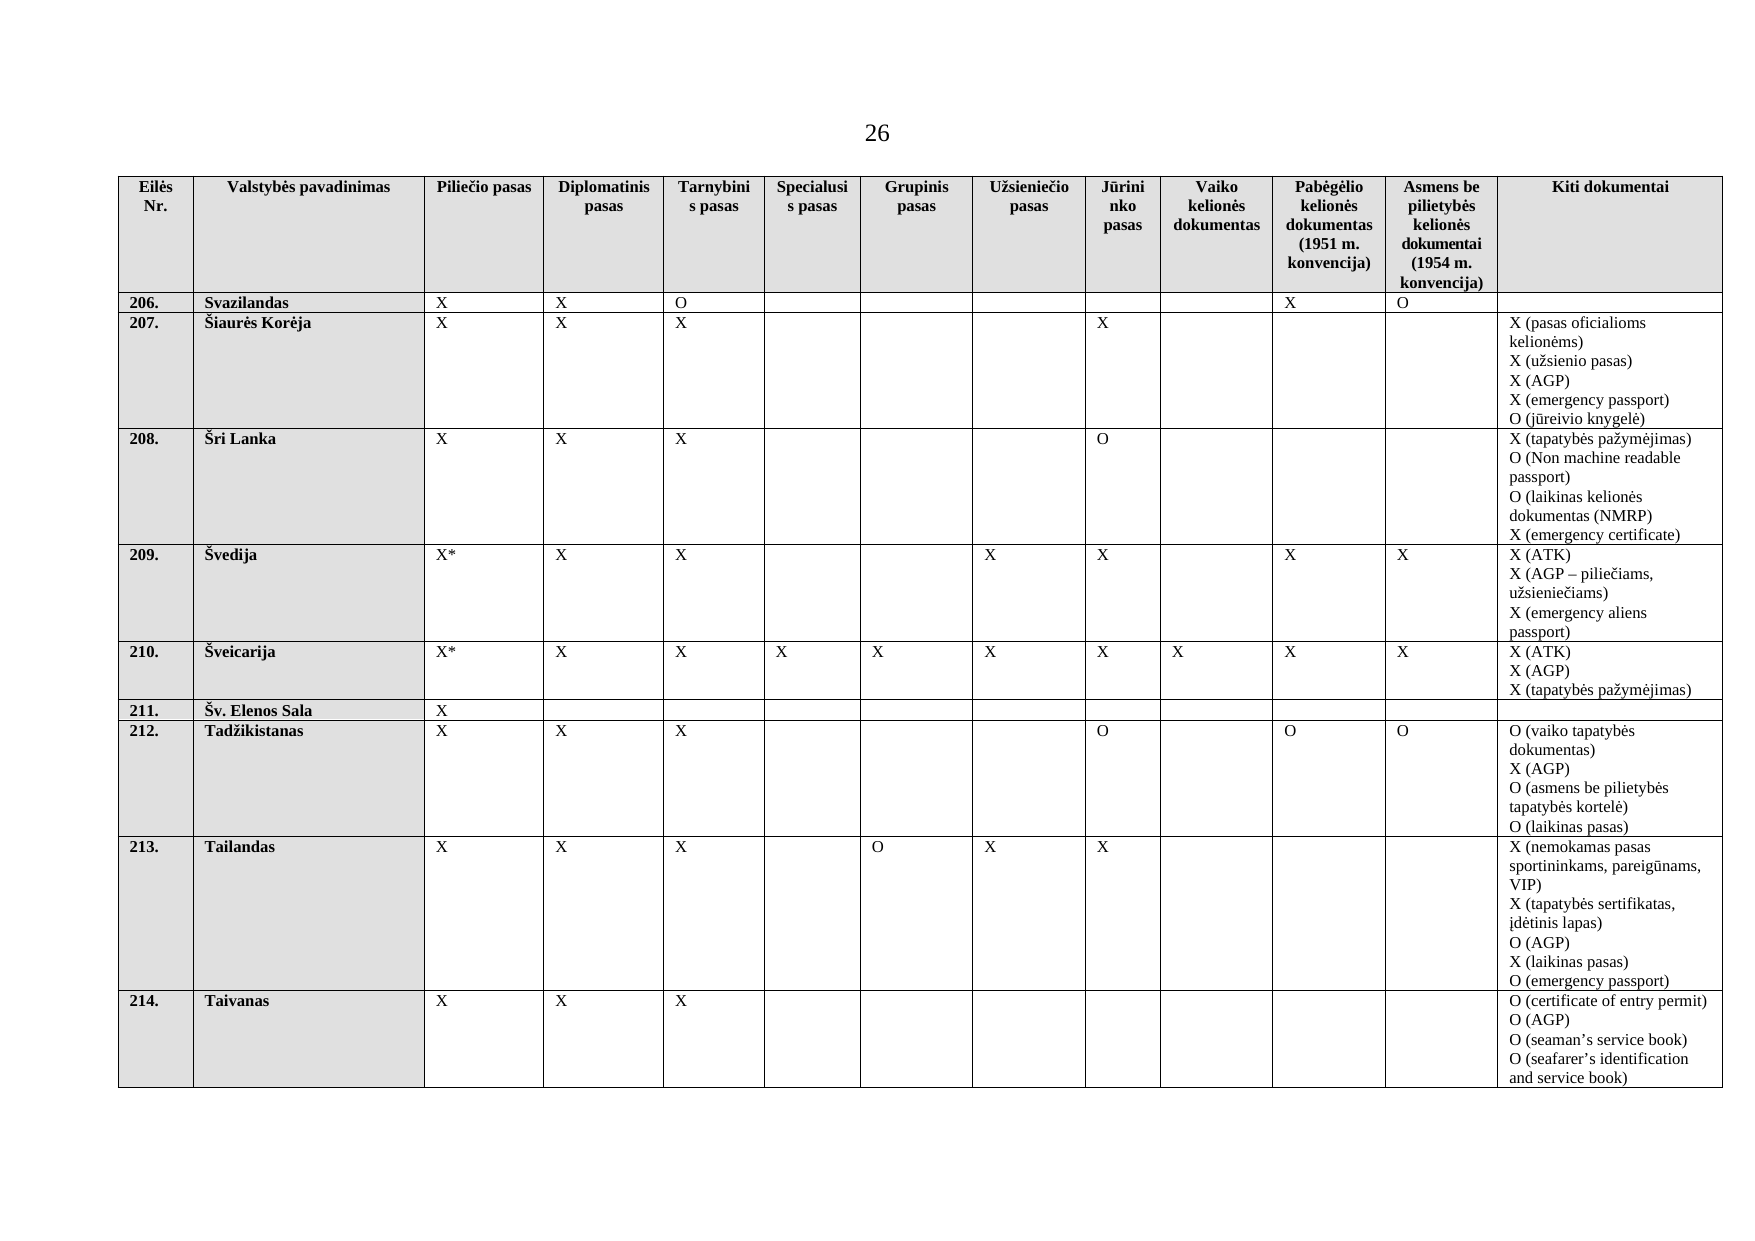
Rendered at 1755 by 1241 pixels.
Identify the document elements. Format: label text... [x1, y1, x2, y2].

table_cell [1273, 991, 1385, 1087]
table_cell X [425, 293, 543, 312]
table_header Specialusis pasas [765, 177, 860, 292]
table_cell O (vaiko tapatybės dokumentas) X (AGP) O (asmens be pilietybės tapatybės kortelė) O (laikinas pasas) [1498, 721, 1722, 836]
table_header Pabėgėlio kelionės dokumentas (1951 m. konvencija) [1273, 177, 1385, 292]
table_cell X [664, 721, 764, 836]
table_header Tarnybinis pasas [664, 177, 764, 292]
table_cell Tadžikistanas [194, 721, 424, 836]
table_cell [973, 991, 1085, 1087]
table_cell X (pasas oficialioms kelionėms) X (užsienio pasas) X (AGP) X (emergency passport) O (jūreivio knygelė) [1498, 313, 1722, 428]
table_header Asmens be pilietybės kelionės dokumentai (1954 m. konvencija) [1386, 177, 1497, 292]
table_cell X [544, 721, 663, 836]
table_cell [765, 837, 860, 990]
table_cell [861, 313, 972, 428]
table_cell X [1086, 545, 1160, 641]
table_cell 210. [119, 642, 193, 699]
table_cell O [1273, 721, 1385, 836]
table_cell [1161, 837, 1272, 990]
table_header Grupinis pasas [861, 177, 972, 292]
table_header Jūrininko pasas [1086, 177, 1160, 292]
table_cell X (tapatybės pažymėjimas) O (Non machine readable passport) O (laikinas kelionės dokumentas (NMRP) X (emergency certificate) [1498, 429, 1722, 544]
table_cell O [1086, 721, 1160, 836]
table_cell X [1386, 642, 1497, 699]
table_cell [664, 700, 764, 719]
table_cell Svazilandas [194, 293, 424, 312]
table_cell X* [425, 545, 543, 641]
table_cell 212. [119, 721, 193, 836]
table_cell X [544, 642, 663, 699]
table_cell [1161, 313, 1272, 428]
table_cell [1086, 700, 1160, 719]
table_cell [765, 721, 860, 836]
table_cell 209. [119, 545, 193, 641]
table_cell [973, 293, 1085, 312]
table_cell [973, 721, 1085, 836]
table_cell O [1386, 293, 1497, 312]
table_cell X [973, 642, 1085, 699]
table_header Diplomatinis pasas [544, 177, 663, 292]
table_cell X [973, 545, 1085, 641]
table_cell [973, 700, 1085, 719]
table_header Valstybės pavadinimas [194, 177, 424, 292]
table_cell X (ATK) X (AGP) X (tapatybės pažymėjimas) [1498, 642, 1722, 699]
table_cell 206. [119, 293, 193, 312]
table_cell [1498, 293, 1722, 312]
table_cell [765, 700, 860, 719]
table_cell X [1086, 837, 1160, 990]
table_cell [1161, 700, 1272, 719]
table_cell X [425, 700, 543, 719]
table_cell 207. [119, 313, 193, 428]
table_cell X* [425, 642, 543, 699]
table_cell [1273, 837, 1385, 990]
table_header Piliečio pasas [425, 177, 543, 292]
table_cell [765, 545, 860, 641]
table_cell [1386, 429, 1497, 544]
table_cell O [664, 293, 764, 312]
table_cell X [664, 837, 764, 990]
table_cell X [544, 429, 663, 544]
table_cell X [664, 313, 764, 428]
table_cell [861, 545, 972, 641]
table_cell X [544, 313, 663, 428]
table_cell [1086, 293, 1160, 312]
table_cell X [664, 991, 764, 1087]
table_cell X [664, 642, 764, 699]
table_cell Šv. Elenos Sala [194, 700, 424, 719]
table_cell X [973, 837, 1085, 990]
table_cell X [544, 293, 663, 312]
table_cell 214. [119, 991, 193, 1087]
table_header Užsieniečio pasas [973, 177, 1085, 292]
table_cell [765, 991, 860, 1087]
table_cell [1086, 991, 1160, 1087]
table_cell X [425, 313, 543, 428]
table_cell [861, 721, 972, 836]
table_cell [1161, 991, 1272, 1087]
table_header Kiti dokumentai [1498, 177, 1722, 292]
table_cell X (nemokamas pasas sportininkams, pareigūnams, VIP) X (tapatybės sertifikatas, įdėtinis lapas) O (AGP) X (laikinas pasas) O (emergency passport) [1498, 837, 1722, 990]
table_cell [861, 700, 972, 719]
table_cell Šveicarija [194, 642, 424, 699]
table_cell [973, 313, 1085, 428]
table_cell X [1086, 642, 1160, 699]
table_cell [1386, 700, 1497, 719]
table_cell [1161, 429, 1272, 544]
table_cell X [544, 837, 663, 990]
table_cell 208. [119, 429, 193, 544]
table_cell X [425, 837, 543, 990]
table_cell [1386, 837, 1497, 990]
table_cell 211. [119, 700, 193, 719]
table_cell [861, 293, 972, 312]
table_cell X [1086, 313, 1160, 428]
table_cell X [425, 991, 543, 1087]
table_cell X (ATK) X (AGP – piliečiams, užsieniečiams) X (emergency aliens passport) [1498, 545, 1722, 641]
table_cell O [1386, 721, 1497, 836]
table_cell [1386, 991, 1497, 1087]
table_cell X [544, 545, 663, 641]
table_cell [1161, 721, 1272, 836]
table_cell X [1273, 293, 1385, 312]
table_cell 213. [119, 837, 193, 990]
table_cell X [664, 429, 764, 544]
table_cell [1498, 700, 1722, 719]
table_cell [765, 313, 860, 428]
table_cell [765, 293, 860, 312]
table_cell Šiaurės Korėja [194, 313, 424, 428]
table_cell X [1273, 545, 1385, 641]
table_cell O [861, 837, 972, 990]
table_cell [1273, 429, 1385, 544]
table_cell X [1161, 642, 1272, 699]
table_cell X [425, 429, 543, 544]
table_header Vaiko kelionės dokumentas [1161, 177, 1272, 292]
table_header Eilės Nr. [119, 177, 193, 292]
table_cell [861, 429, 972, 544]
table_cell Švedija [194, 545, 424, 641]
table_cell [544, 700, 663, 719]
table_cell [861, 991, 972, 1087]
table_cell Tailandas [194, 837, 424, 990]
table_cell X [1273, 642, 1385, 699]
table_cell Taivanas [194, 991, 424, 1087]
table_cell [1273, 313, 1385, 428]
table_cell O (certificate of entry permit) O (AGP) O (seaman’s service book) O (seafarer’s identification and service book) [1498, 991, 1722, 1087]
table_cell X [1386, 545, 1497, 641]
table_cell X [861, 642, 972, 699]
table_cell Šri Lanka [194, 429, 424, 544]
table_cell O [1086, 429, 1160, 544]
table_cell [1273, 700, 1385, 719]
table_cell [1161, 293, 1272, 312]
table_cell [1161, 545, 1272, 641]
table_cell [1386, 313, 1497, 428]
table_cell X [425, 721, 543, 836]
table_cell X [765, 642, 860, 699]
table_cell [973, 429, 1085, 544]
table_cell [765, 429, 860, 544]
table_cell X [544, 991, 663, 1087]
table_cell X [664, 545, 764, 641]
